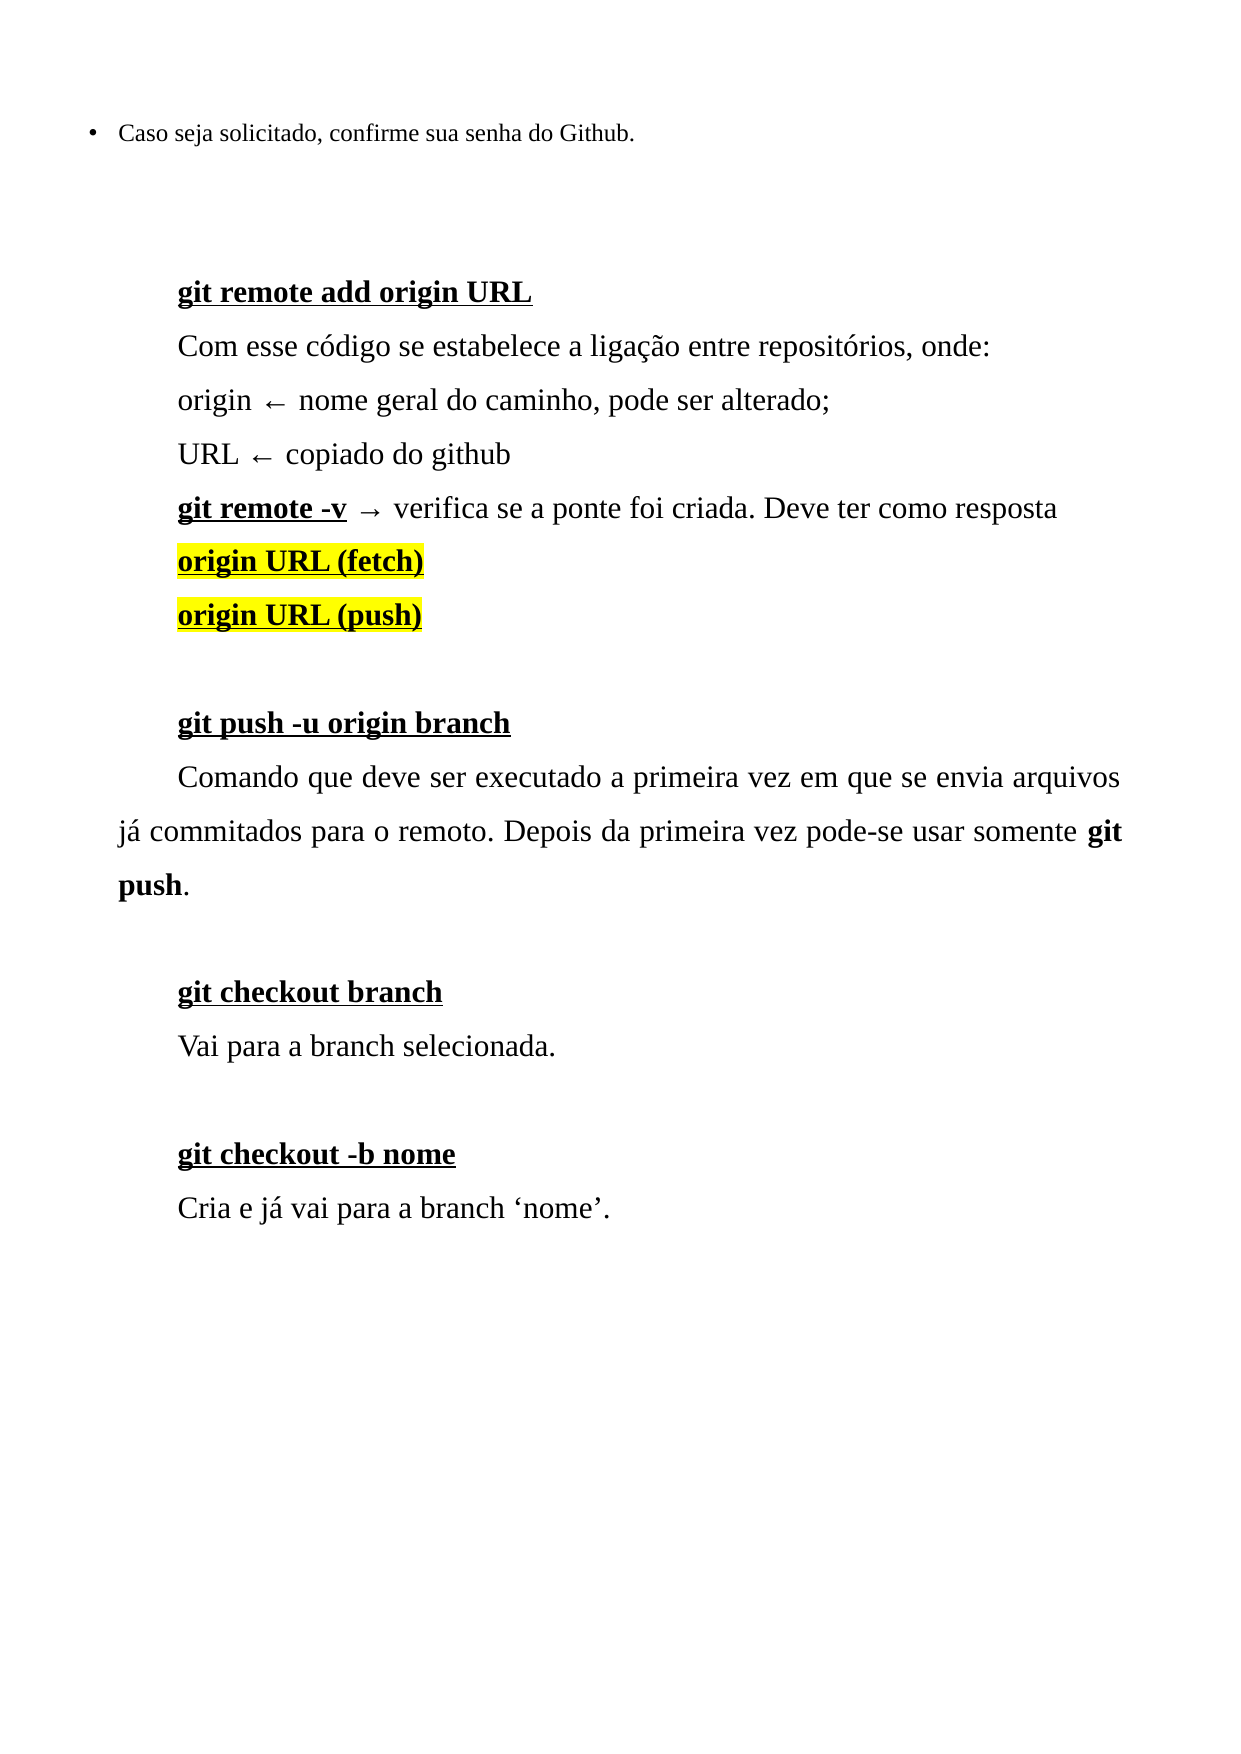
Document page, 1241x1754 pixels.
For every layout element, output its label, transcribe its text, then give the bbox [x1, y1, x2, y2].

text Vai para a branch selecionada. [118, 1027, 1122, 1063]
text git remote -v → verifica se a ponte foi criada. Deve ter como resposta [118, 489, 1122, 525]
text URL ← copiado do github [118, 435, 1122, 471]
text git checkout branch [118, 973, 1122, 1009]
text Cria e já vai para a branch ‘nome’. [118, 1189, 1122, 1225]
text origin URL (fetch) [118, 543, 1122, 579]
text git checkout -b nome [118, 1135, 1122, 1171]
text git remote add origin URL [118, 273, 1122, 309]
text origin URL (push) [118, 597, 1122, 632]
text git push -u origin branch [118, 704, 1122, 740]
text origin ← nome geral do caminho, pode ser alterado; [118, 381, 1122, 417]
text Com esse código se estabelece a ligação entre repositórios, onde: [118, 327, 1122, 363]
list Caso seja solicitado, confirme sua senha do Github. [118, 118, 1122, 147]
text Comando que deve ser executado a primeira vez em que se envia arquivos já commitados para o remoto. Depois da primeira vez pode-se usar somente git push. [118, 758, 1122, 902]
